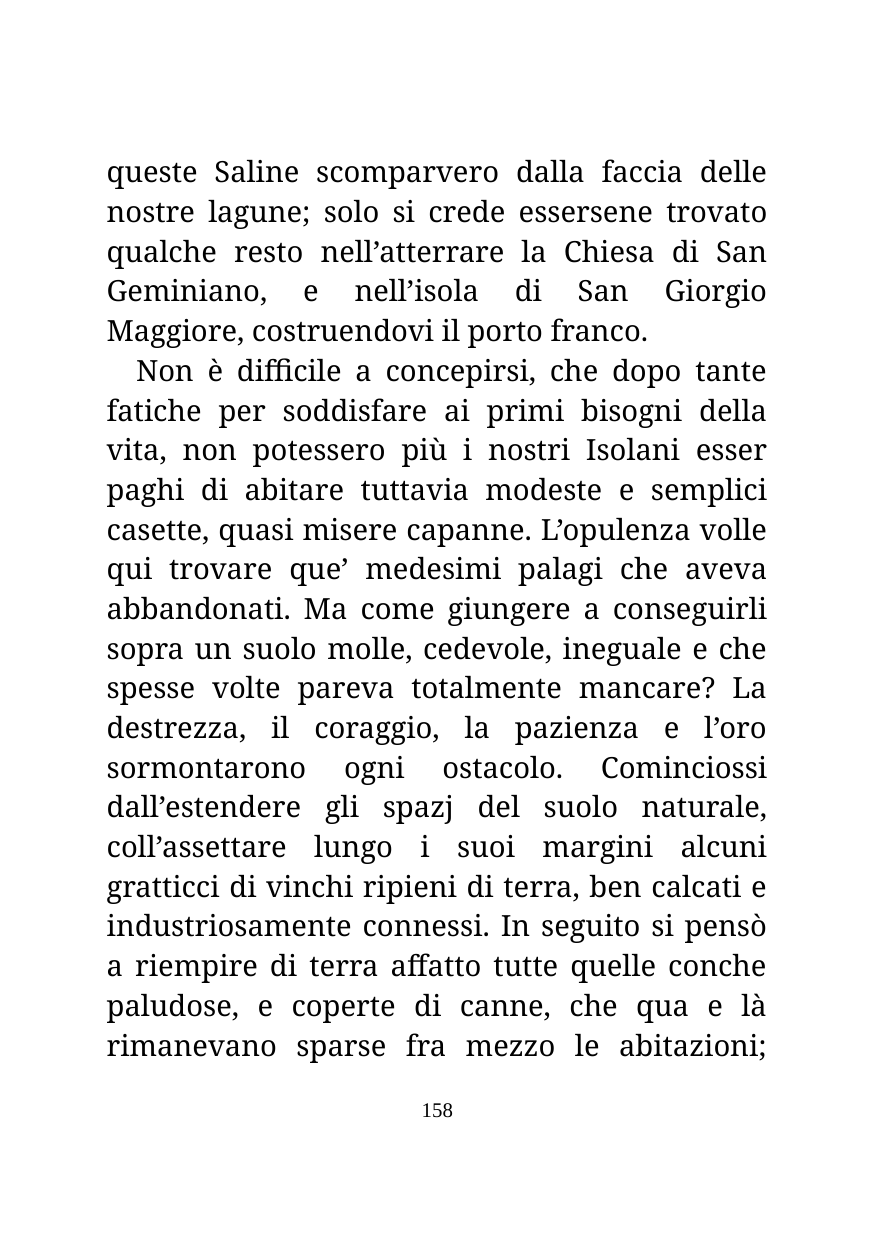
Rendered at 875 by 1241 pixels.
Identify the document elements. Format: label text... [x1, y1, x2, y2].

text queste Saline scomparvero dalla faccia delle nostre lagune; solo si crede essersene trovato qualche resto nell’atterrare la Chiesa di San Geminiano, e nell’isola di San Giorgio Maggiore, costruendovi il porto franco. [106, 152, 768, 350]
text Non è difficile a concepirsi, che dopo tante fatiche per soddisfare ai primi bisogni della vita, non potessero più i nostri Isolani esser paghi di abitare tuttavia modeste e semplici casette, quasi misere capanne. L’opulenza volle qui trovare que’ medesimi palagi che aveva abbandonati. Ma come giungere a conseguirli sopra un suolo molle, cedevole, ineguale e che spesse volte pareva totalmente mancare? La destrezza, il coraggio, la pazienza e l’oro sormontarono ogni ostacolo. Cominciossi dall’estendere gli spazj del suolo naturale, coll’assettare lungo i suoi margini alcuni gratticci di vinchi ripieni di terra, ben calcati e industriosamente connessi. In seguito si pensò a riempire di terra affatto tutte quelle conche paludose, e coperte di canne, che qua e là rimanevano sparse fra mezzo le abitazioni; [106, 350, 768, 1064]
